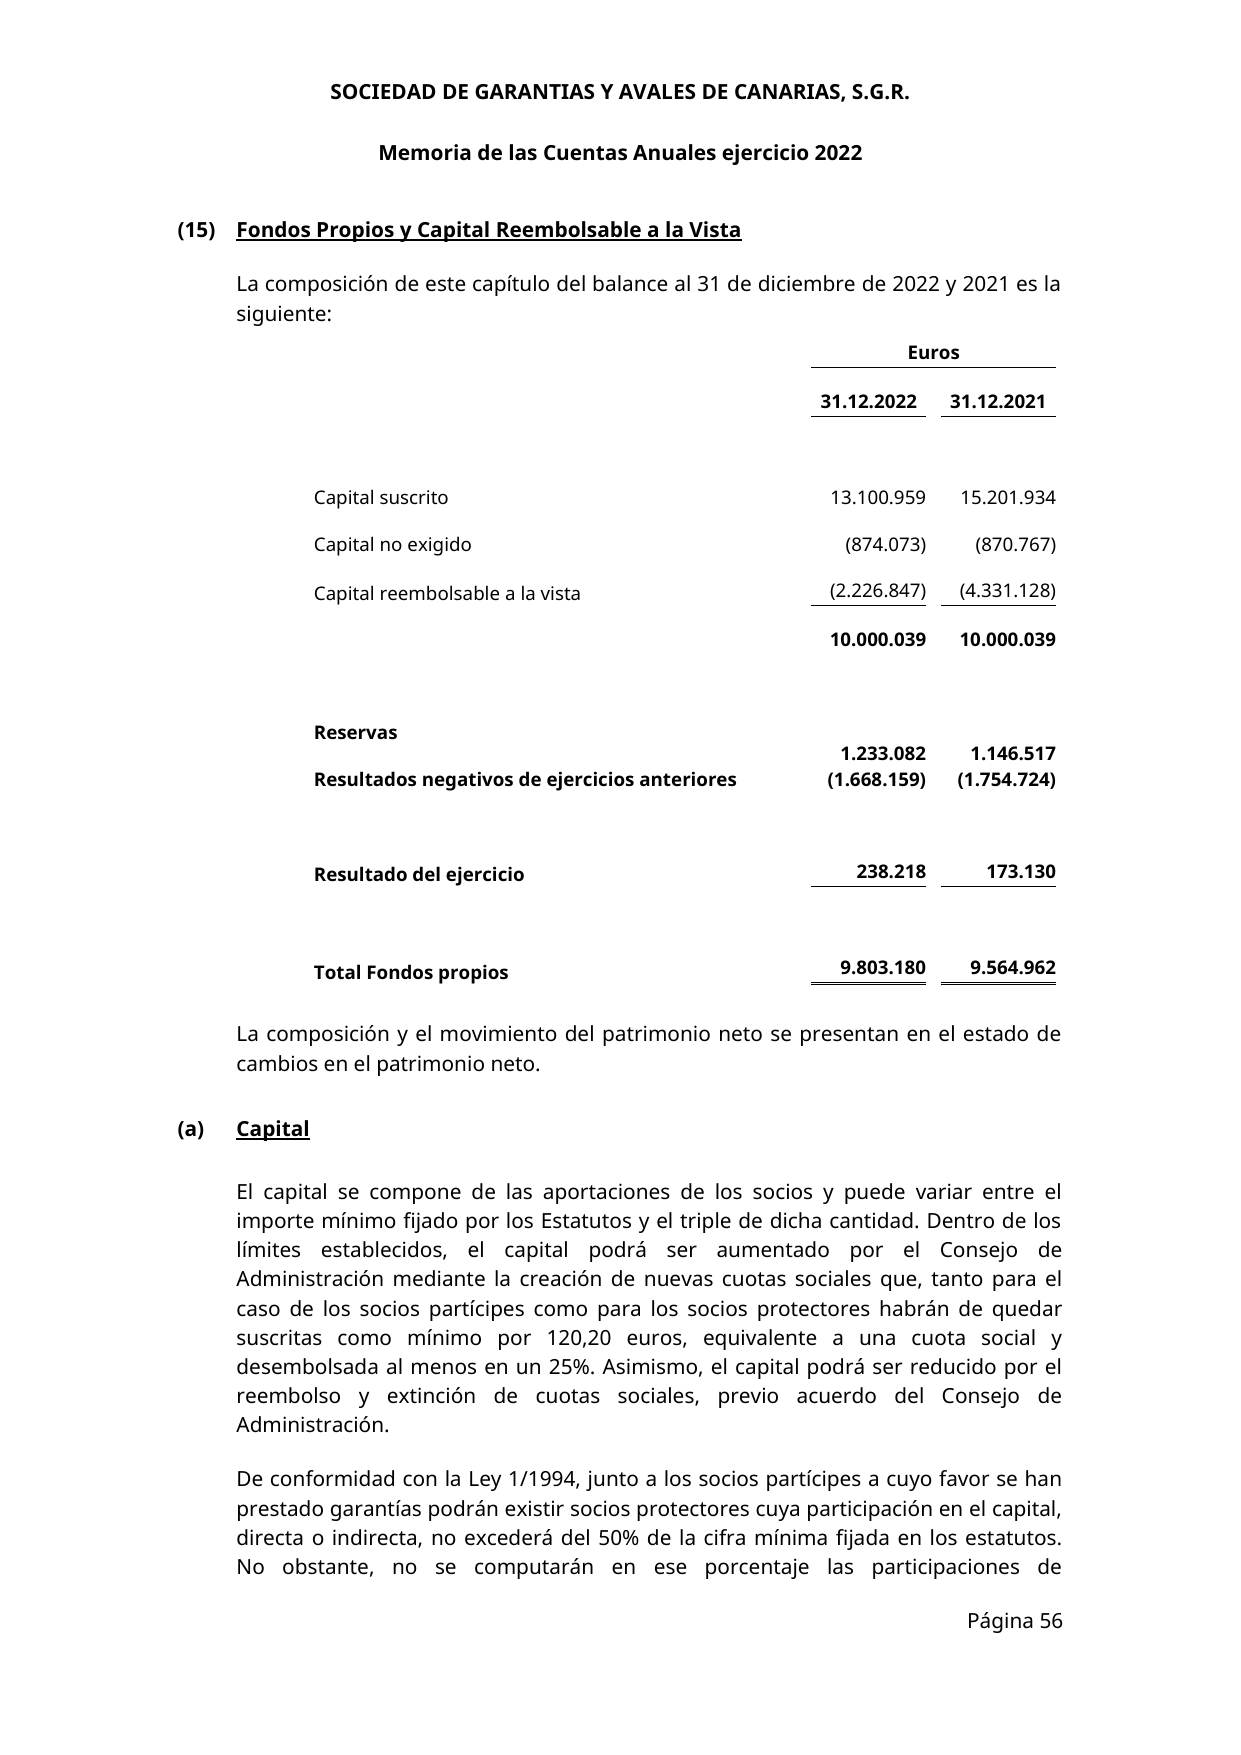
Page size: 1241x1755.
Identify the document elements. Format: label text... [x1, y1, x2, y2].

table_cell (4.331.128) [933, 577, 1063, 627]
table_cell 9.564.962 [933, 954, 1063, 1006]
table_cell Total Fondos propios [239, 954, 804, 1006]
table_cell 13.100.959 [804, 485, 933, 531]
table_cell [933, 908, 1063, 954]
table_cell [933, 673, 1063, 719]
text De conformidad con la Ley 1/1994, junto a los socios partícipes a cuyo favor se han prestado garantías podrán existir socios protectores cuya participación en el capital, directa o indirecta, no excederá del 50% de la cifra mínima fijada en los estatutos. No obstante, no se computarán en ese porcentaje las participaciones de [236, 1463, 1063, 1580]
table_cell 31.12.2021 [933, 389, 1063, 438]
table_cell [804, 438, 933, 484]
table_cell (874.073) [804, 531, 933, 577]
table_cell 238.218 [804, 859, 933, 908]
table_cell [239, 908, 804, 954]
text La composición y el movimiento del patrimonio neto se presentan en el estado de cambios en el patrimonio neto. [236, 1018, 1063, 1077]
table_cell Capital no exigido [239, 531, 804, 577]
table_header Euros [804, 339, 1063, 389]
table_cell [804, 908, 933, 954]
table_cell 173.130 [933, 859, 1063, 908]
table_cell [933, 438, 1063, 484]
table_cell Resultado del ejercicio [239, 859, 804, 908]
table_cell 1.233.082 [804, 720, 933, 766]
table_cell 9.803.180 [804, 954, 933, 1006]
text El capital se compone de las aportaciones de los socios y puede variar entre el importe mínimo fijado por los Estatutos y el triple de dicha cantidad. Dentro de los límites establecidos, el capital podrá ser aumentado por el Consejo de Administración mediante la creación de nuevas cuotas sociales que, tanto para el caso de los socios partícipes como para los socios protectores habrán de quedar suscritas como mínimo por 120,20 euros, equivalente a una cuota social y desembolsada al menos en un 25%. Asimismo, el capital podrá ser reducido por el reembolso y extinción de cuotas sociales, previo acuerdo del Consejo de Administración. [236, 1176, 1063, 1438]
text La composición de este capítulo del balance al 31 de diciembre de 2022 y 2021 es la siguiente: [236, 268, 1063, 327]
table_cell [933, 812, 1063, 858]
subtitle (15) Fondos Propios y Capital Reembolsable a la Vista [177, 214, 1063, 243]
table_cell Resultados negativos de ejercicios anteriores [239, 766, 804, 812]
table_cell (1.668.159) [804, 766, 933, 812]
table_cell 1.146.517 [933, 720, 1063, 766]
table_cell 15.201.934 [933, 485, 1063, 531]
table_cell [239, 812, 804, 858]
table_cell [804, 673, 933, 719]
table_cell [239, 389, 804, 438]
table_cell Reservas [239, 720, 804, 766]
table_header [239, 339, 804, 389]
table_cell [239, 673, 804, 719]
table_cell (1.754.724) [933, 766, 1063, 812]
text (a) Capital [177, 1114, 1063, 1143]
table_cell [239, 438, 804, 484]
table_cell [804, 812, 933, 858]
table_cell 10.000.039 [933, 627, 1063, 673]
table_cell (2.226.847) [804, 577, 933, 627]
table_cell [239, 627, 804, 673]
table_cell (870.767) [933, 531, 1063, 577]
table_cell Capital suscrito [239, 485, 804, 531]
table_cell 31.12.2022 [804, 389, 933, 438]
table_cell Capital reembolsable a la vista [239, 577, 804, 627]
table_cell 10.000.039 [804, 627, 933, 673]
